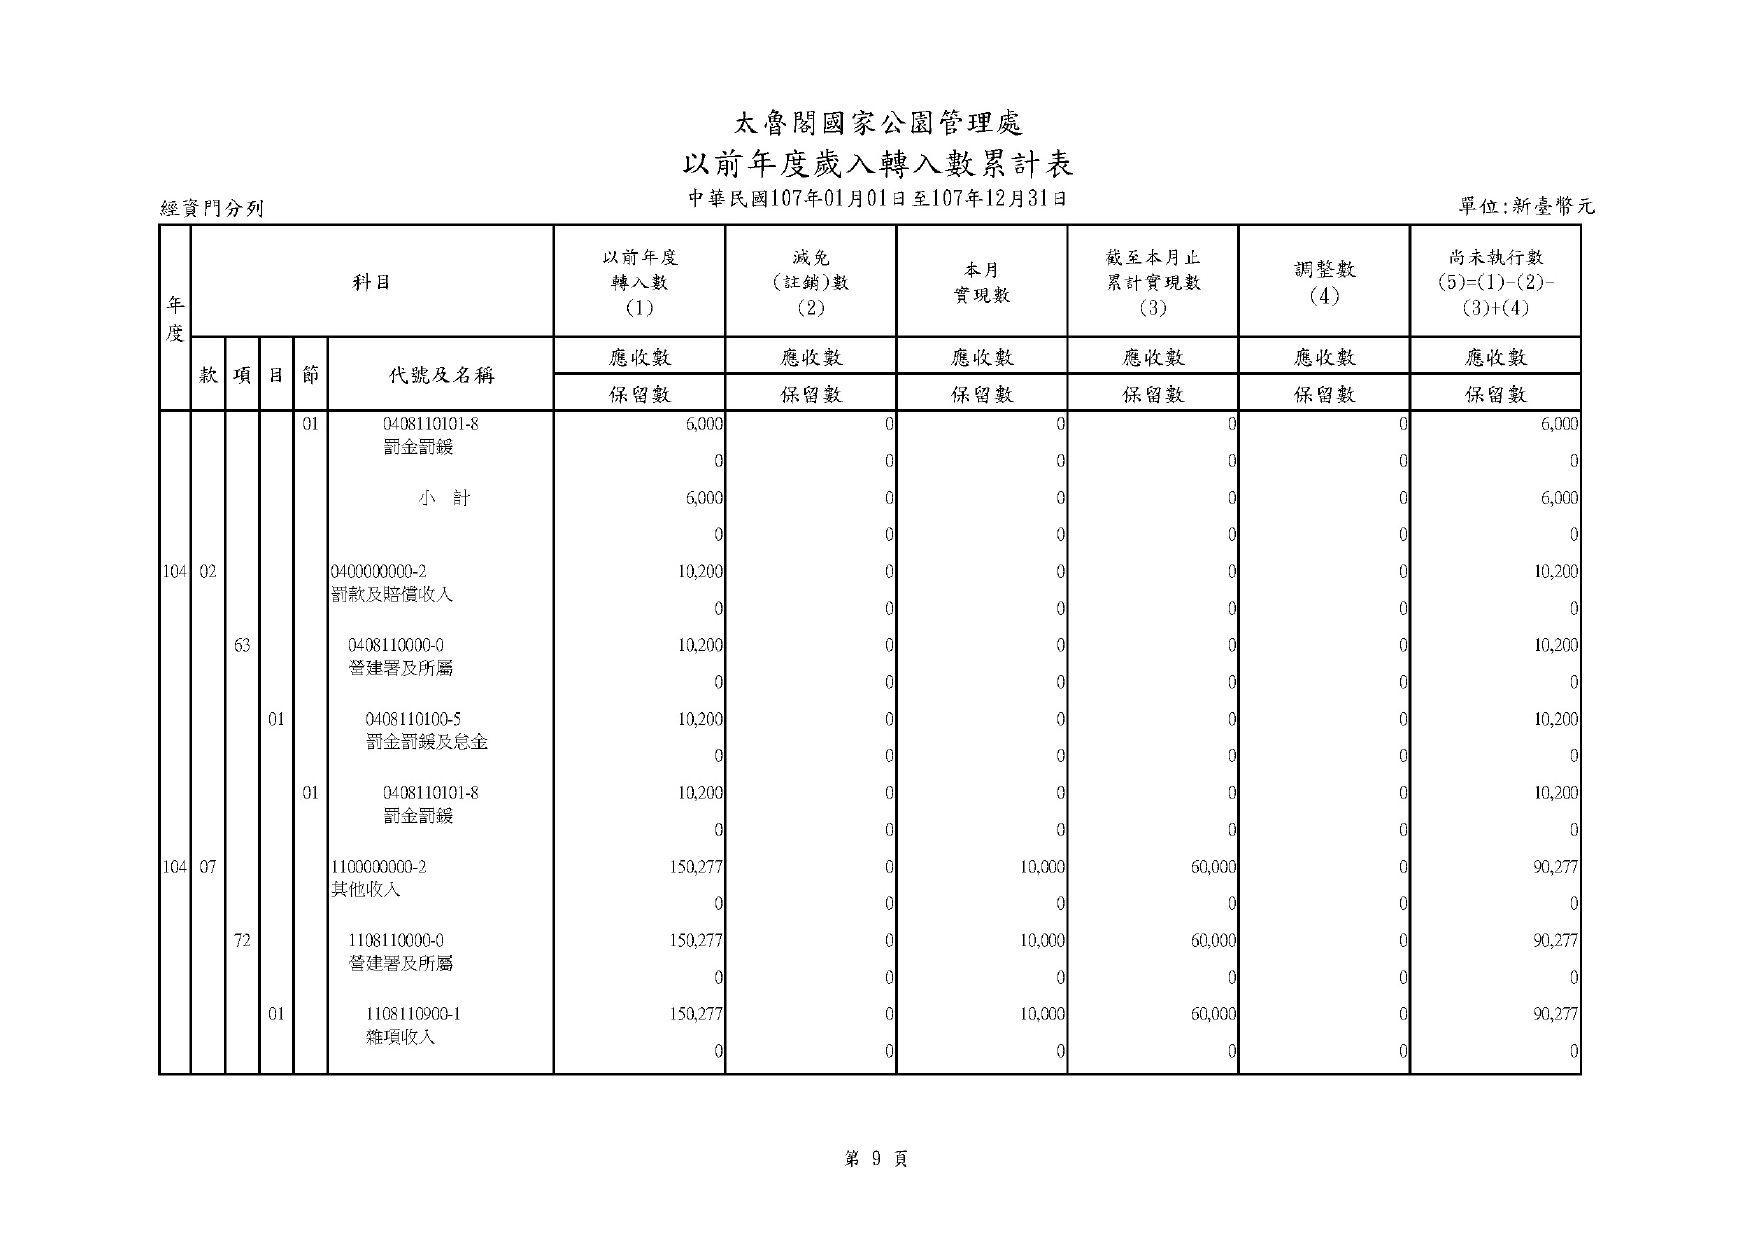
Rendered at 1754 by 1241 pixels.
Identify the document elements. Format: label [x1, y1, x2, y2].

picture [59, 59, 1695, 1216]
